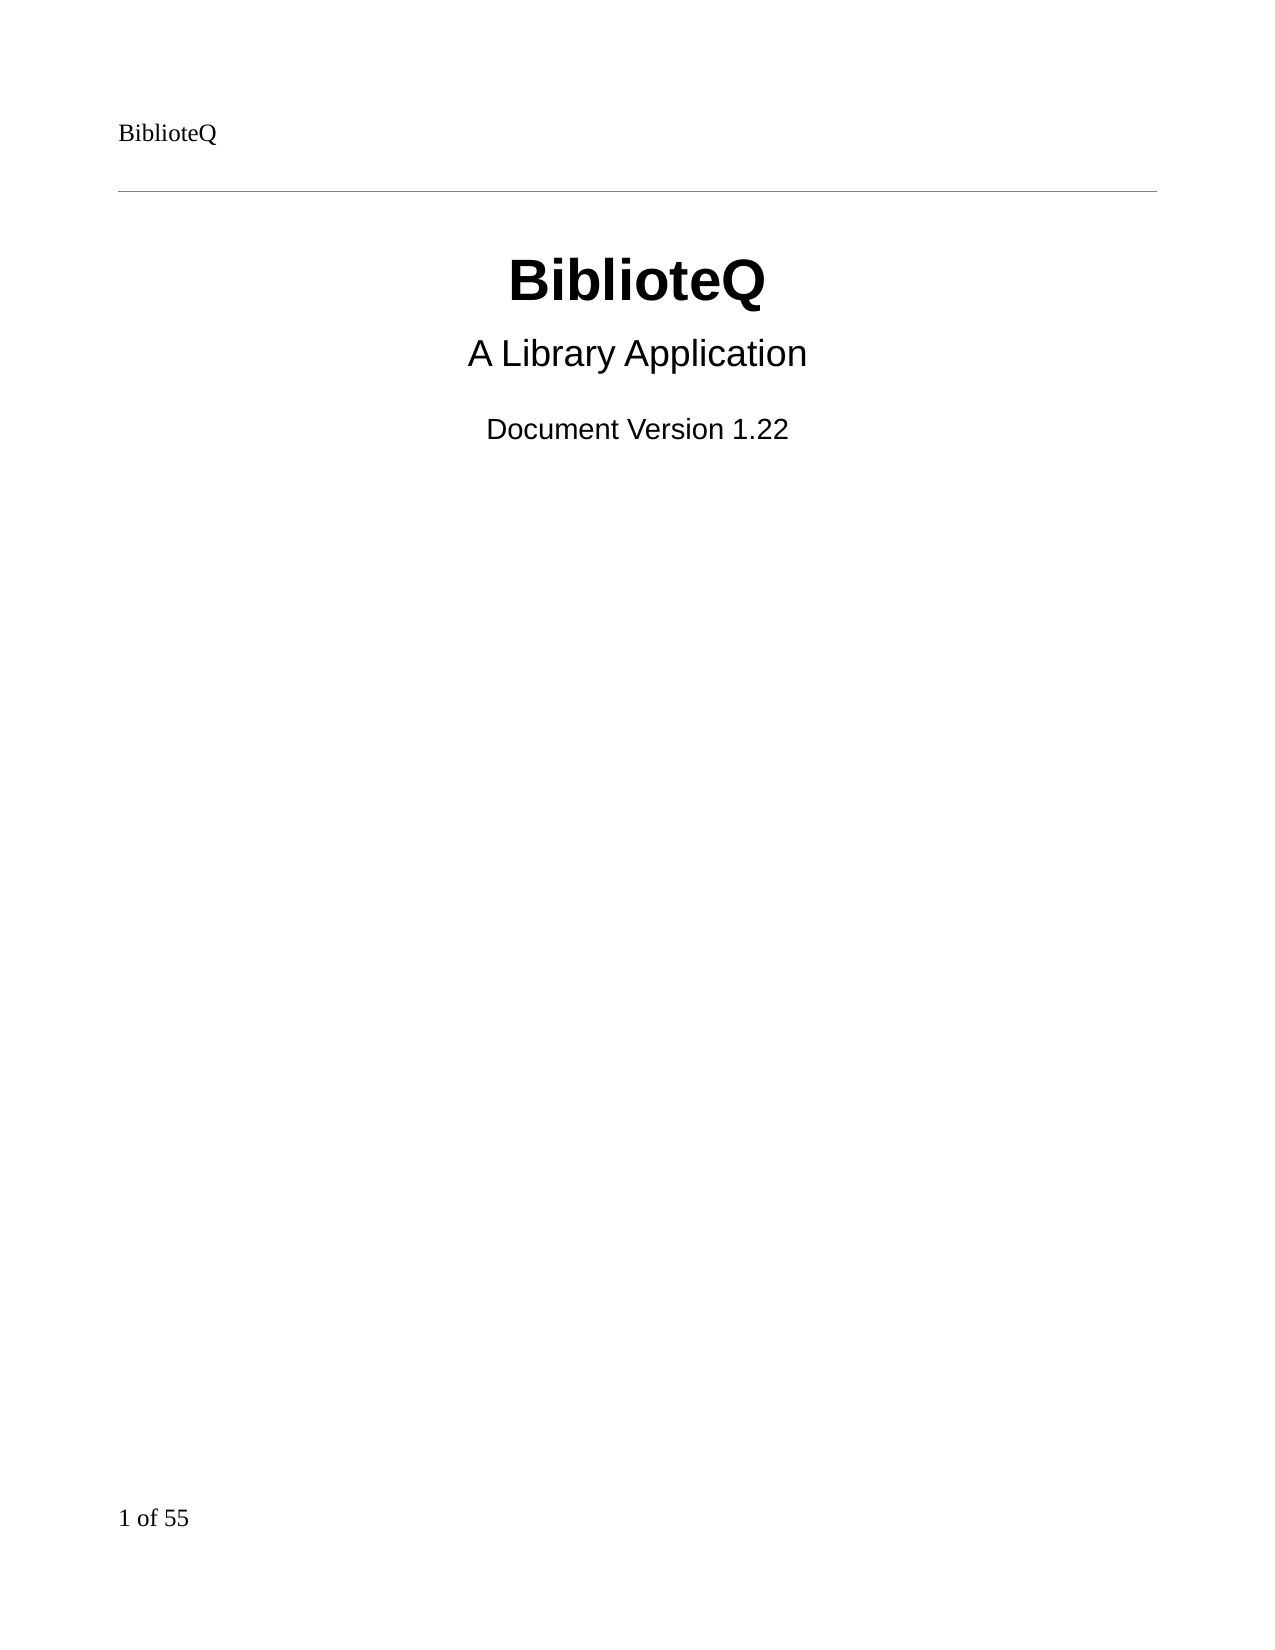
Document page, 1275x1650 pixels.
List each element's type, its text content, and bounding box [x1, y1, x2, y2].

subtitle A Library Application [118, 331, 1157, 374]
subtitle Document Version 1.22 [118, 412, 1157, 446]
title BiblioteQ [118, 246, 1157, 313]
